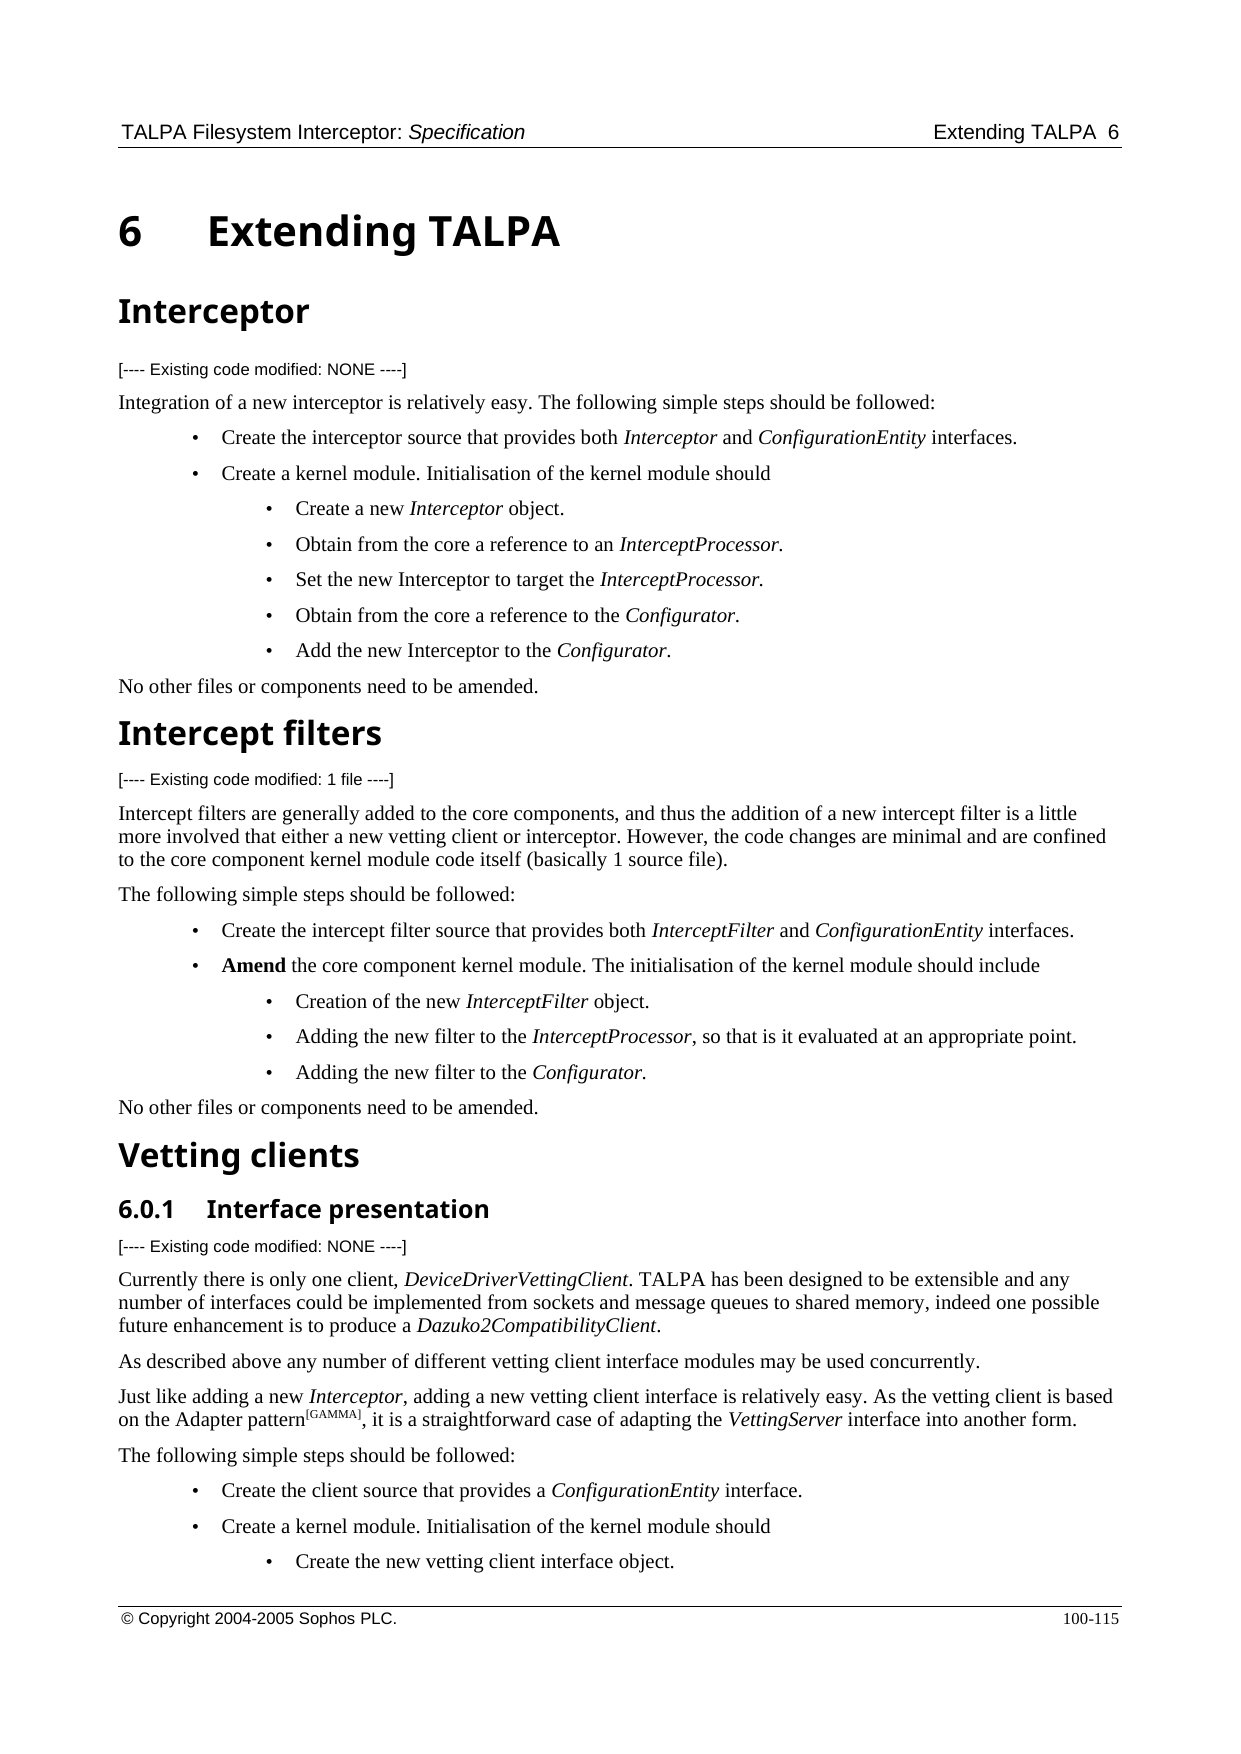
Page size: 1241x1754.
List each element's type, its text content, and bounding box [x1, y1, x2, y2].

list Creation of the new InterceptFilter object. [266, 989, 1122, 1013]
subtitle Vetting clients [118, 1132, 1122, 1177]
text No other files or components need to be amended. [118, 675, 1122, 698]
list Amend the core component kernel module. The initialisation of the kernel module should include [192, 954, 1122, 977]
list Create a kernel module. Initialisation of the kernel module should [192, 1514, 1122, 1538]
text [---- Existing code modified: 1 file ----] [118, 770, 1122, 789]
subtitle Interceptor [118, 288, 1122, 333]
list Adding the new filter to the Configurator. [266, 1061, 1122, 1084]
text As described above any number of different vetting client interface modules may be used concurrently. [118, 1349, 1122, 1372]
text The following simple steps should be followed: [118, 883, 1122, 906]
text [---- Existing code modified: NONE ----] [118, 360, 1122, 379]
list Add the new Interceptor to the Configurator. [266, 639, 1122, 662]
text Intercept filters are generally added to the core components, and thus the addition of a new intercept filter is a little more involved that either a new vetting client or interceptor. However, the code changes are minimal and are confined to the core component kernel module code itself (basically 1 source file). [118, 801, 1122, 871]
list Create the interceptor source that provides both Interceptor and ConfigurationEntity interfaces. [192, 426, 1122, 449]
list Obtain from the core a reference to an InterceptProcessor. [266, 533, 1122, 556]
text Just like adding a new Interceptor, adding a new vetting client interface is relatively easy. As the vetting client is based on the Adapter pattern[GAMMA], it is a straightforward case of adapting the VettingServer interface into another form. [118, 1385, 1122, 1431]
subtitle Extending TALPA [118, 202, 1122, 259]
subtitle Interface presentation [118, 1192, 1122, 1226]
subtitle Intercept filters [118, 710, 1122, 755]
list Set the new Interceptor to target the InterceptProcessor. [266, 568, 1122, 591]
text No other files or components need to be amended. [118, 1096, 1122, 1119]
list Create the intercept filter source that provides both InterceptFilter and ConfigurationEntity interfaces. [192, 918, 1122, 942]
text [---- Existing code modified: NONE ----] [118, 1237, 1122, 1256]
list Create the client source that provides a ConfigurationEntity interface. [192, 1479, 1122, 1502]
list Create a new Interceptor object. [266, 497, 1122, 520]
list Obtain from the core a reference to the Configurator. [266, 604, 1122, 627]
list Adding the new filter to the InterceptProcessor, so that is it evaluated at an appropriate point. [266, 1025, 1122, 1048]
text The following simple steps should be followed: [118, 1443, 1122, 1467]
text Integration of a new interceptor is relatively easy. The following simple steps should be followed: [118, 391, 1122, 413]
text Currently there is only one client, DeviceDriverVettingClient. TALPA has been designed to be extensible and any number of interfaces could be implemented from sockets and message queues to shared memory, indeed one possible future enhancement is to produce a Dazuko2CompatibilityClient. [118, 1268, 1122, 1337]
list Create a kernel module. Initialisation of the kernel module should [192, 462, 1122, 484]
list Create the new vetting client interface object. [266, 1550, 1122, 1573]
